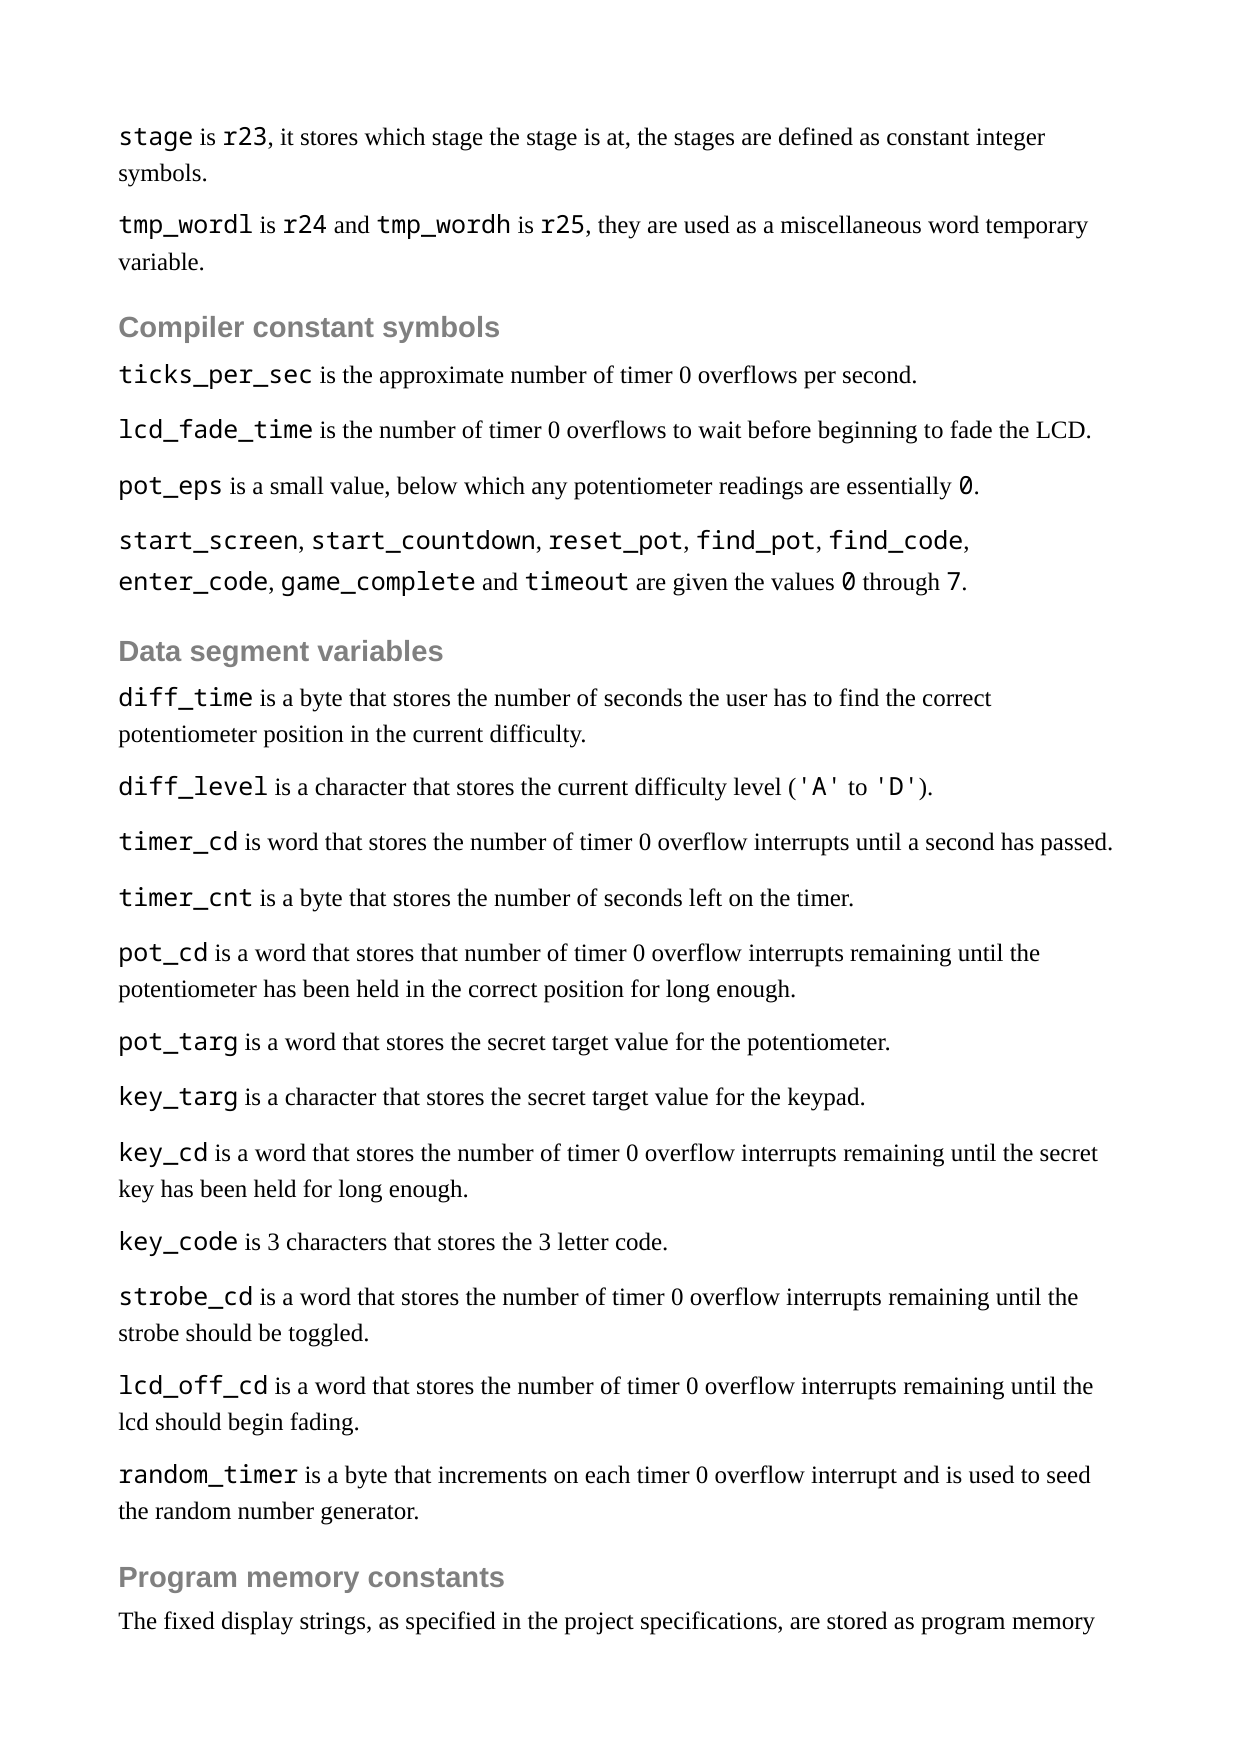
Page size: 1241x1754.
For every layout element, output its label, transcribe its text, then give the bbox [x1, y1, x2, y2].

text random_timer is a byte that increments on each timer 0 overflow interrupt and is used to seed the random number generator. [118, 1456, 1122, 1525]
text key_code is 3 characters that stores the 3 letter code. [118, 1223, 1122, 1257]
text strobe_cd is a word that stores the number of timer 0 overflow interrupts remaining until the strobe should be toggled. [118, 1279, 1122, 1347]
text ticks_per_sec is the approximate number of timer 0 overflows per second. [118, 356, 1122, 391]
text tmp_wordl is r24 and tmp_wordh is r25, they are used as a miscellaneous word temporary variable. [118, 207, 1122, 276]
text key_targ is a character that stores the secret target value for the keypad. [118, 1079, 1122, 1113]
text lcd_fade_time is the number of timer 0 overflows to wait before beginning to fade the LCD. [118, 412, 1122, 446]
subtitle Program memory constants [118, 1560, 1122, 1593]
subtitle Compiler constant symbols [118, 310, 1122, 344]
text diff_time is a byte that stores the number of seconds the user has to find the correct potentiometer position in the current difficulty. [118, 679, 1122, 748]
subtitle Data segment variables [118, 633, 1122, 667]
text stage is r23, it stores which stage the stage is at, the stages are defined as constant integer symbols. [118, 118, 1122, 187]
text The fixed display strings, as specified in the project specifications, are stored as program memory [118, 1606, 1122, 1634]
text pot_cd is a word that stores that number of timer 0 overflow interrupts remaining until the potentiometer has been held in the correct position for long enough. [118, 935, 1122, 1003]
text pot_targ is a word that stores the secret target value for the potentiometer. [118, 1023, 1122, 1058]
text timer_cnt is a byte that stores the number of seconds left on the timer. [118, 879, 1122, 913]
text lcd_off_cd is a word that stores the number of timer 0 overflow interrupts remaining until the lcd should begin fading. [118, 1367, 1122, 1436]
text start_screen, start_countdown, reset_pot, find_pot, find_code, enter_code, game_complete and timeout are given the values 0 through 7. [118, 523, 1122, 598]
text diff_level is a character that stores the current difficulty level ('A' to 'D'). [118, 768, 1122, 802]
text timer_cd is word that stores the number of timer 0 overflow interrupts until a second has passed. [118, 824, 1122, 858]
text key_cd is a word that stores the number of timer 0 overflow interrupts remaining until the secret key has been held for long enough. [118, 1134, 1122, 1203]
text pot_eps is a small value, below which any potentiometer readings are essentially 0. [118, 467, 1122, 501]
